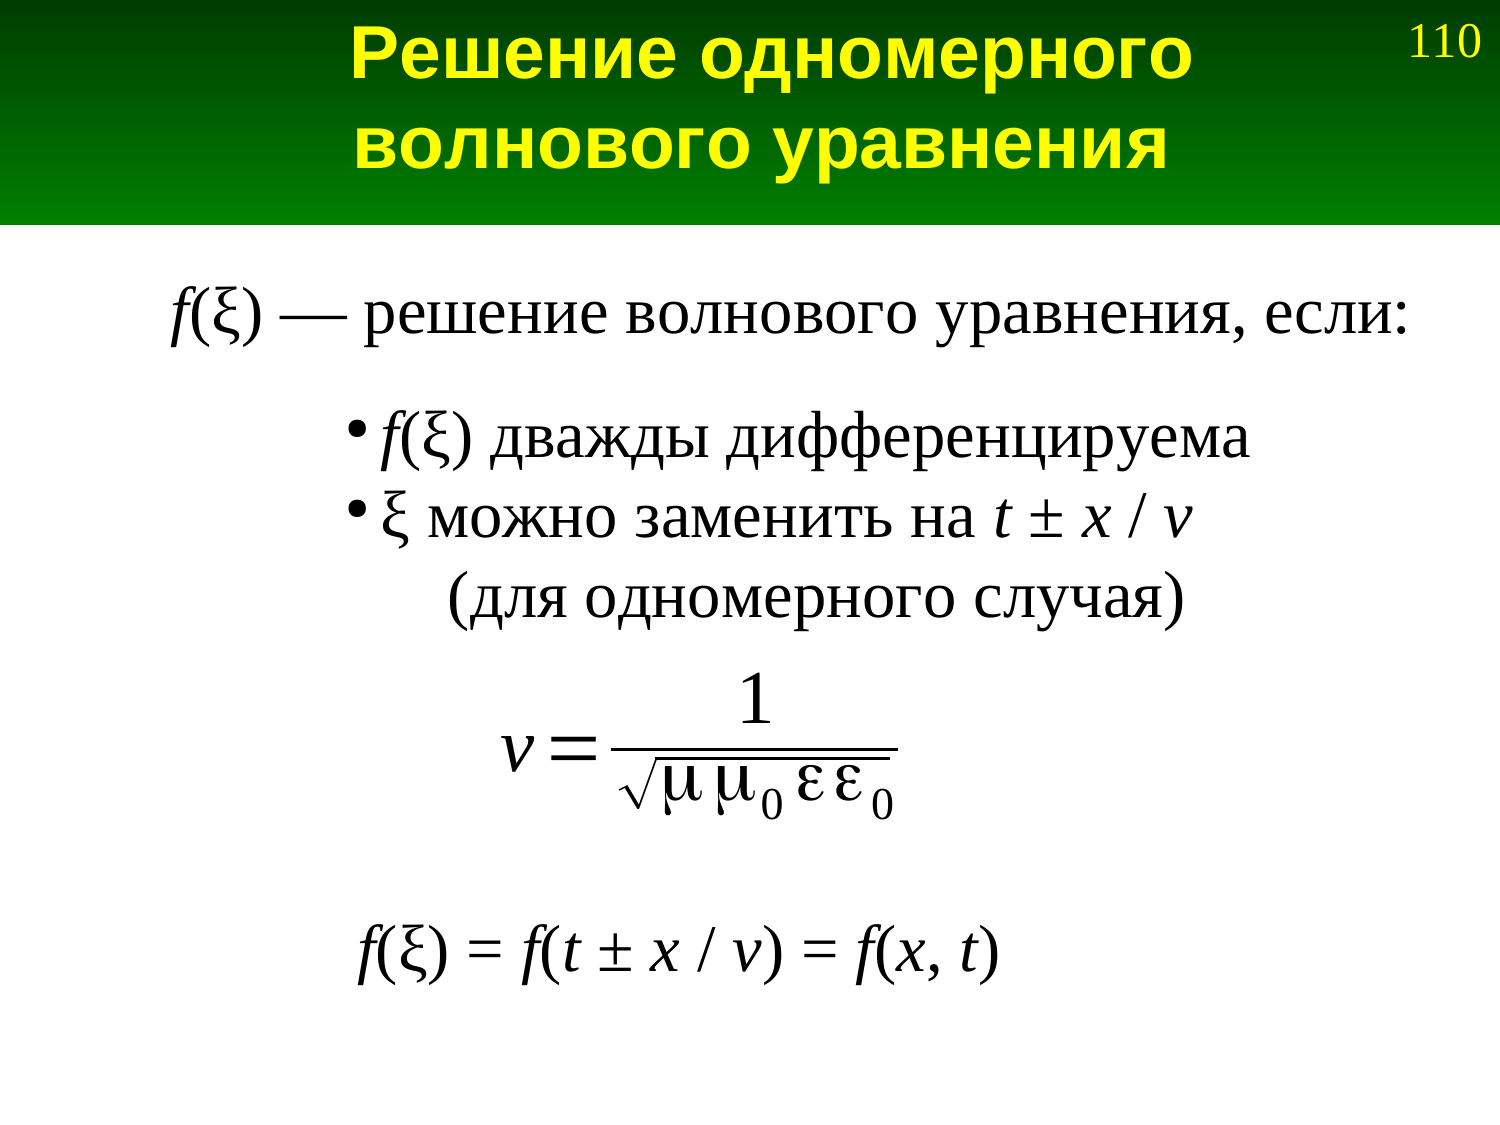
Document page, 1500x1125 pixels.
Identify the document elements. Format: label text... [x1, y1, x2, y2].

text_box f(ξ) дважды дифференцируема ξ можно заменить на t ± x / v (для одномерного случая) [330, 383, 1268, 638]
text_box f(ξ) = f(t ± x / v) = f(x, t) [342, 897, 1123, 1016]
title Решение одномерного волнового уравнения [123, 0, 1399, 192]
text_box f(ξ) — решение волнового уравнения, если: [155, 259, 1428, 355]
chart [481, 656, 920, 827]
